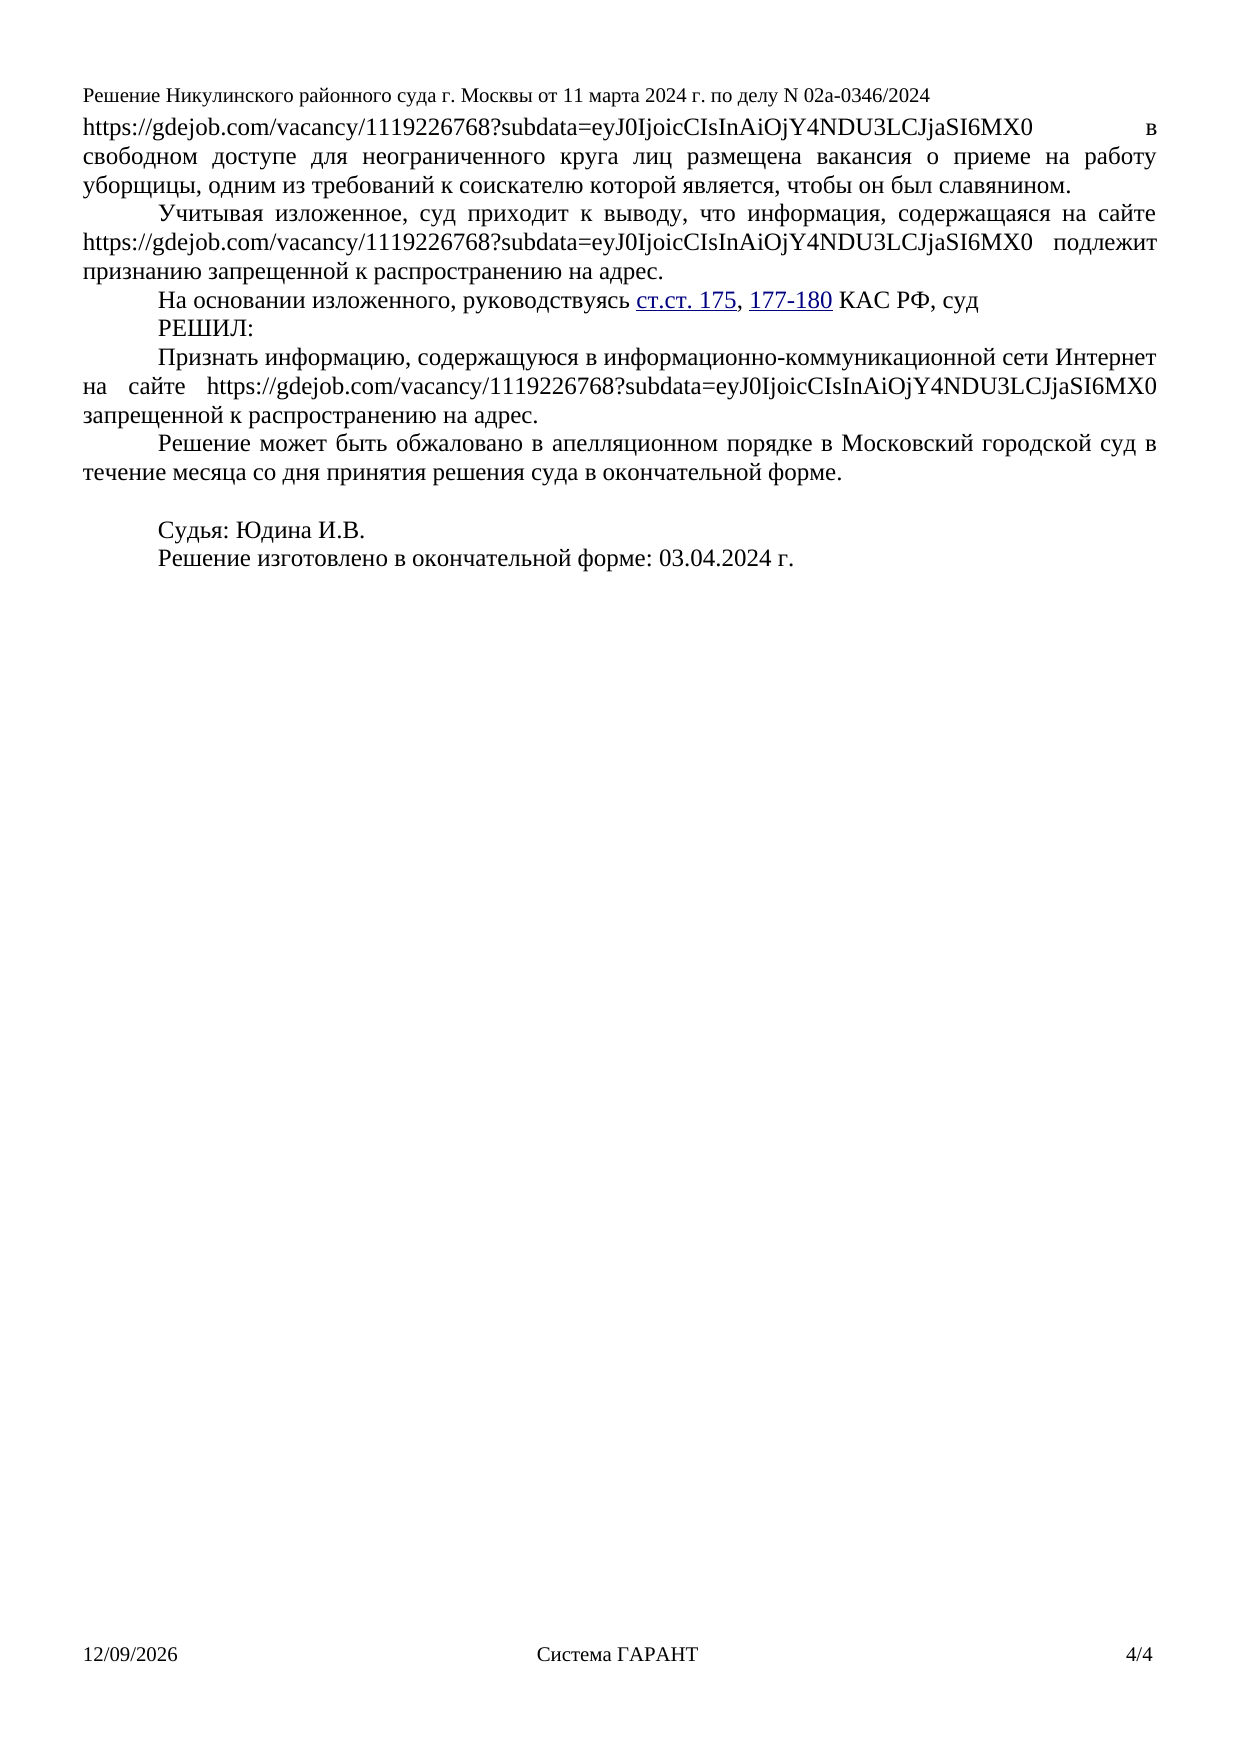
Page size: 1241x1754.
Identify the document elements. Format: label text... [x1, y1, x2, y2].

text Решение изготовлено в окончательной форме: 03.04.2024 г. [83, 543, 1157, 572]
text РЕШИЛ: [83, 313, 1157, 342]
text На основании изложенного, руководствуясь ст.ст. 175, 177-180 КАС РФ, суд [83, 285, 1157, 313]
text Судья: Юдина И.В. [83, 515, 1157, 543]
text Решение может быть обжаловано в апелляционном порядке в Московский городской суд в течение месяца со дня принятия решения суда в окончательной форме. [83, 428, 1157, 486]
text https://gdejob.com/vacancy/1119226768?subdata=eyJ0IjoicCIsInAiOjY4NDU3LCJjaSI6MX0 в свободном доступе для неограниченного круга лиц размещена вакансия о приеме на работу уборщицы, одним из требований к соискателю которой является, чтобы он был славянином. [83, 112, 1157, 198]
text Признать информацию, содержащуюся в информационно-коммуникационной сети Интернет на сайте https://gdejob.com/vacancy/1119226768?subdata=eyJ0IjoicCIsInAiOjY4NDU3LCJjaSI6MX0 запрещенной к распространению на адрес. [83, 342, 1157, 428]
text Учитывая изложенное, суд приходит к выводу, что информация, содержащаяся на сайте https://gdejob.com/vacancy/1119226768?subdata=eyJ0IjoicCIsInAiOjY4NDU3LCJjaSI6MX0 подлежит признанию запрещенной к распространению на адрес. [83, 198, 1157, 285]
